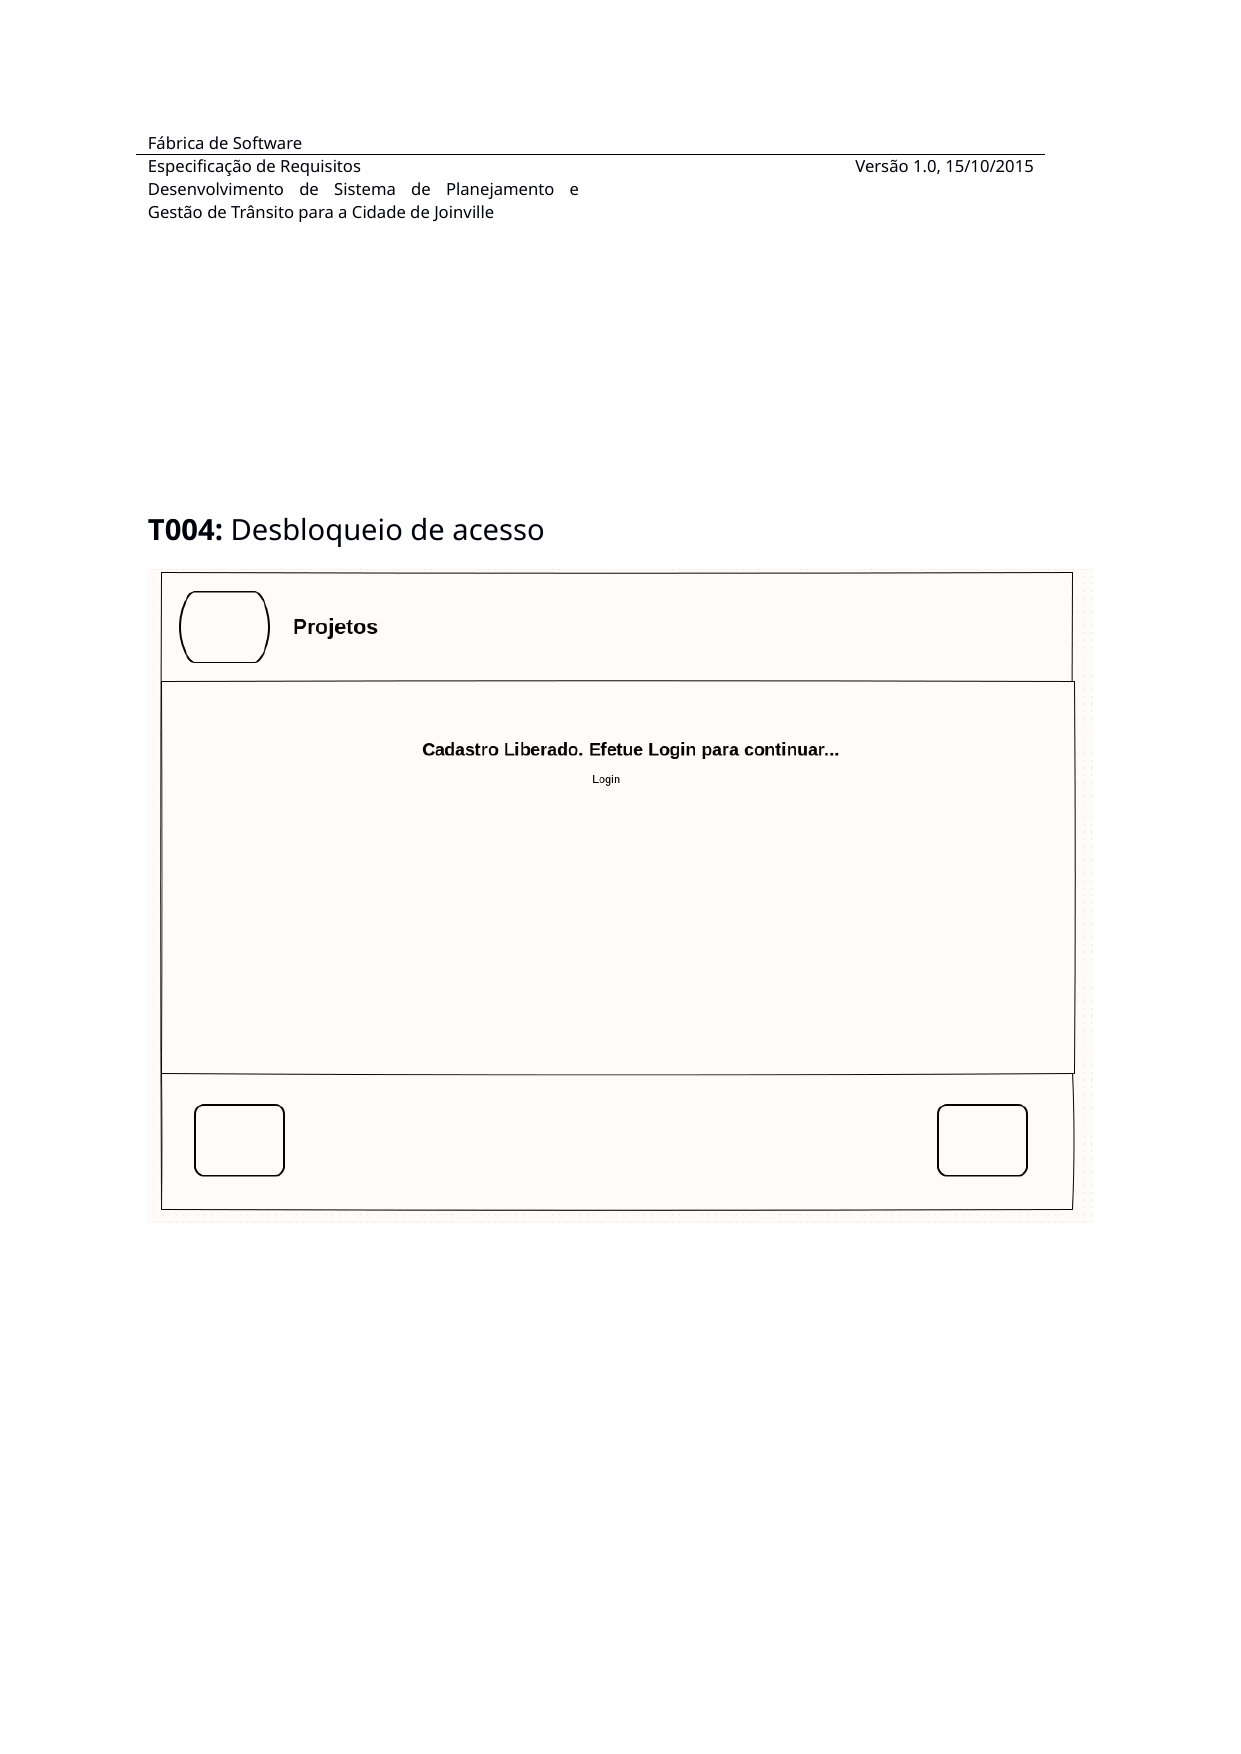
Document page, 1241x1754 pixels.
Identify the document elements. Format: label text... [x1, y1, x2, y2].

text T004: Desbloqueio de acesso [148, 509, 1093, 549]
picture [147, 569, 1093, 1223]
